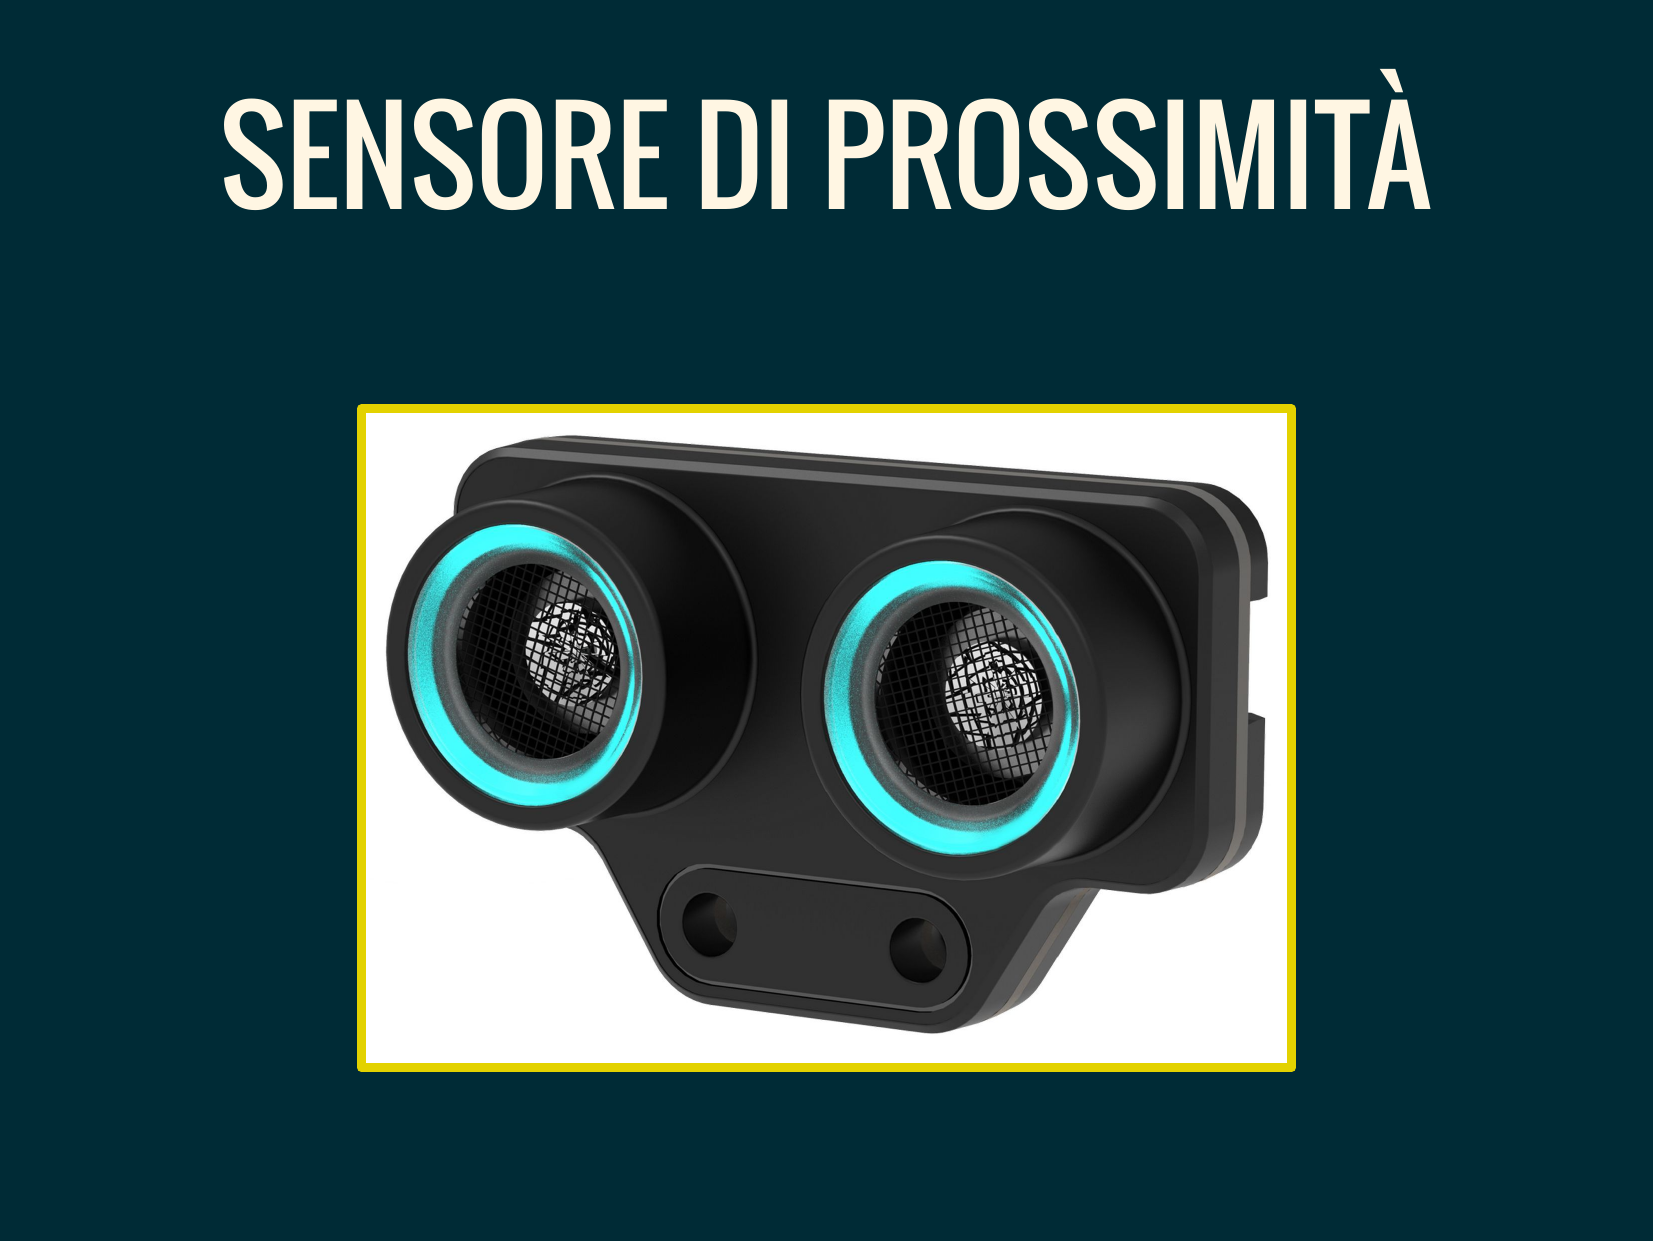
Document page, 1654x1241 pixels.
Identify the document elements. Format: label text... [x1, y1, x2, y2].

picture [365, 413, 1288, 1064]
title Sensore di prossimità [82, 49, 1571, 257]
